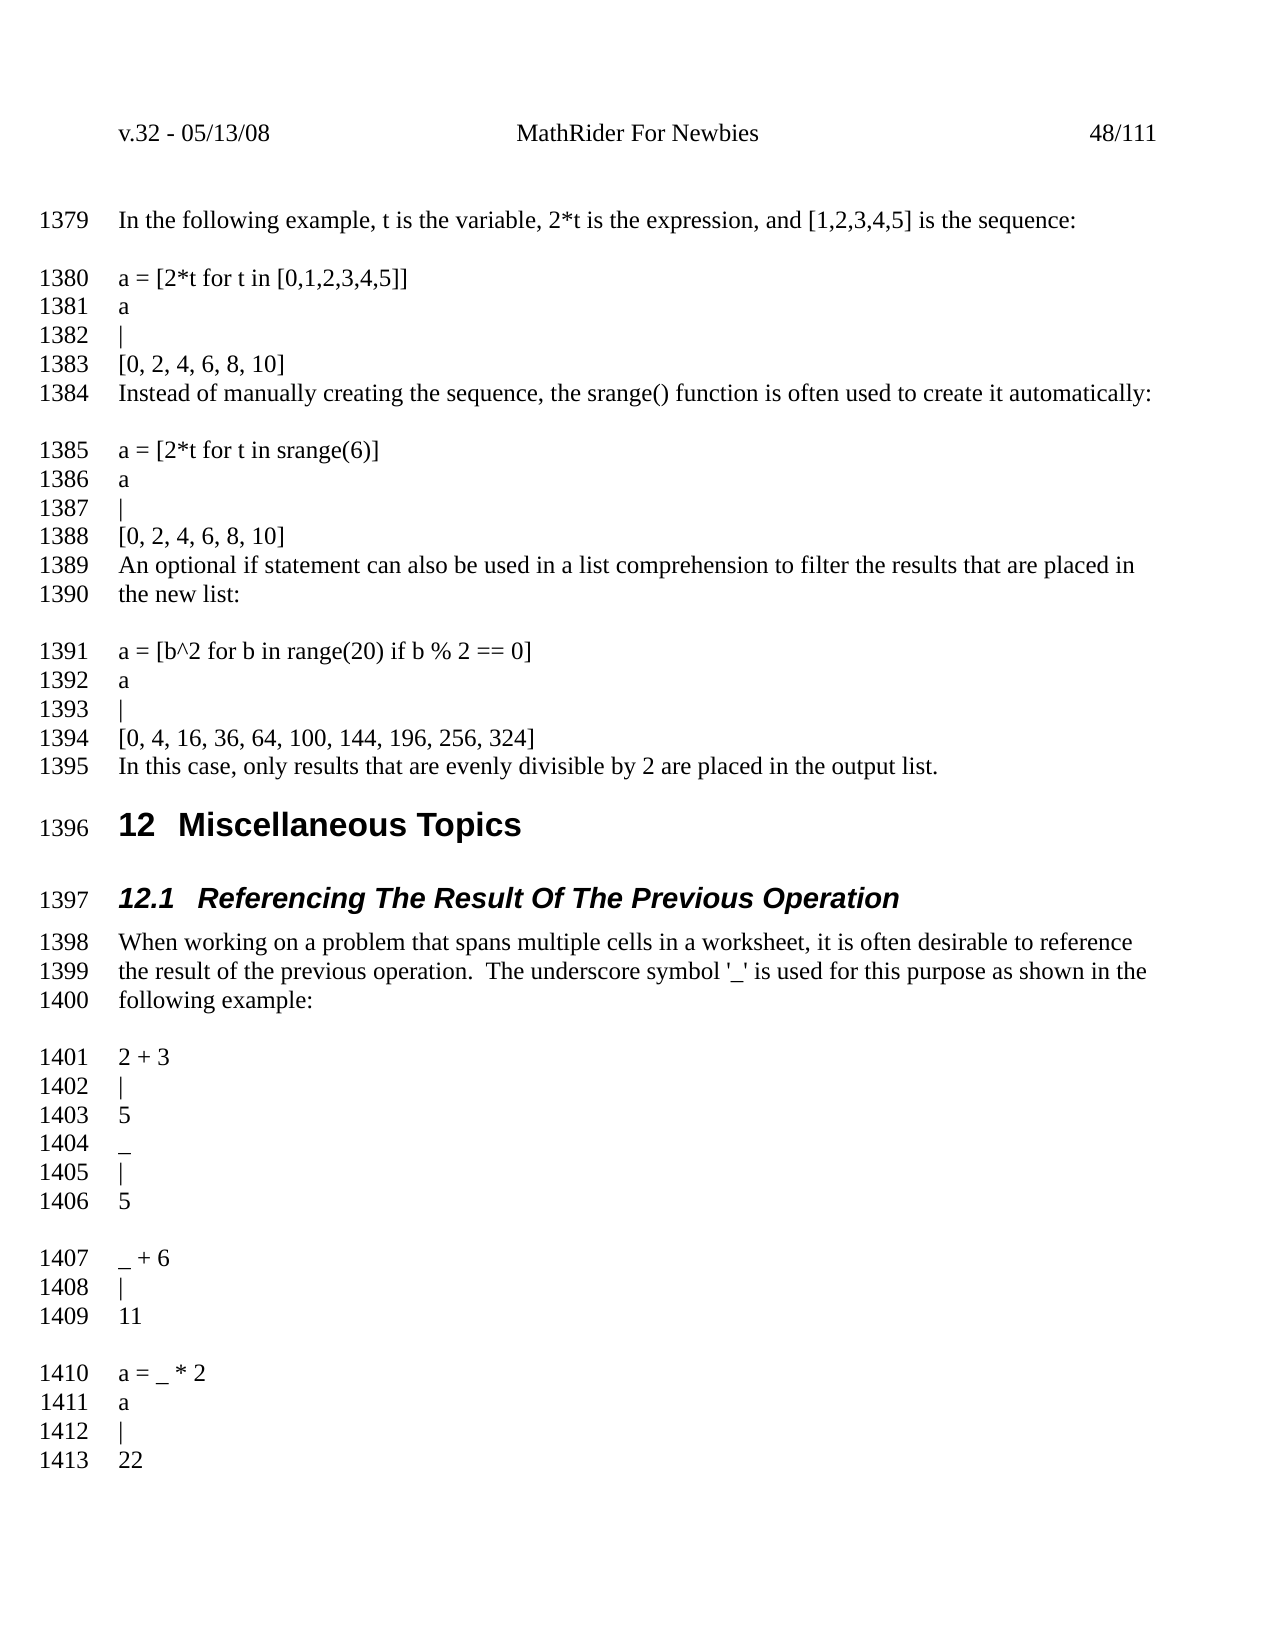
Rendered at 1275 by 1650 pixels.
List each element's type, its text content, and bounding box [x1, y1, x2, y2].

text a [118, 665, 1157, 694]
text | [118, 1157, 1157, 1186]
text _ + 6 [118, 1243, 1157, 1272]
text In the following example, t is the variable, 2*t is the expression, and [1,2,3,4,5] is the sequence: [118, 205, 1157, 234]
text | [118, 694, 1157, 723]
text _ [118, 1128, 1157, 1157]
text In this case, only results that are evenly divisible by 2 are placed in the output list. [118, 751, 1157, 780]
text | [118, 1416, 1157, 1445]
subtitle Miscellaneous Topics [118, 805, 1157, 844]
text 2 + 3 [118, 1042, 1157, 1071]
text a [118, 291, 1157, 320]
text | [118, 1272, 1157, 1301]
text [0, 4, 16, 36, 64, 100, 144, 196, 256, 324] [118, 723, 1157, 751]
text An optional if statement can also be used in a list comprehension to filter the results that are placed in the new list: [118, 550, 1157, 608]
text a = [2*t for t in [0,1,2,3,4,5]] [118, 263, 1157, 291]
text a [118, 464, 1157, 493]
text Instead of manually creating the sequence, the srange() function is often used to create it automatically: [118, 378, 1157, 406]
text a = _ * 2 [118, 1358, 1157, 1387]
text 5 [118, 1186, 1157, 1215]
text [0, 2, 4, 6, 8, 10] [118, 521, 1157, 550]
text a = [2*t for t in srange(6)] [118, 435, 1157, 464]
text When working on a problem that spans multiple cells in a worksheet, it is often desirable to reference the result of the previous operation. The underscore symbol '_' is used for this purpose as shown in the following example: [118, 927, 1157, 1013]
text | [118, 1071, 1157, 1100]
text 22 [118, 1445, 1157, 1473]
text 11 [118, 1301, 1157, 1330]
text | [118, 320, 1157, 349]
text | [118, 493, 1157, 521]
text 5 [118, 1100, 1157, 1128]
subtitle Referencing The Result Of The Previous Operation [118, 881, 1157, 915]
text a = [b^2 for b in range(20) if b % 2 == 0] [118, 636, 1157, 665]
text a [118, 1387, 1157, 1416]
text [0, 2, 4, 6, 8, 10] [118, 349, 1157, 378]
